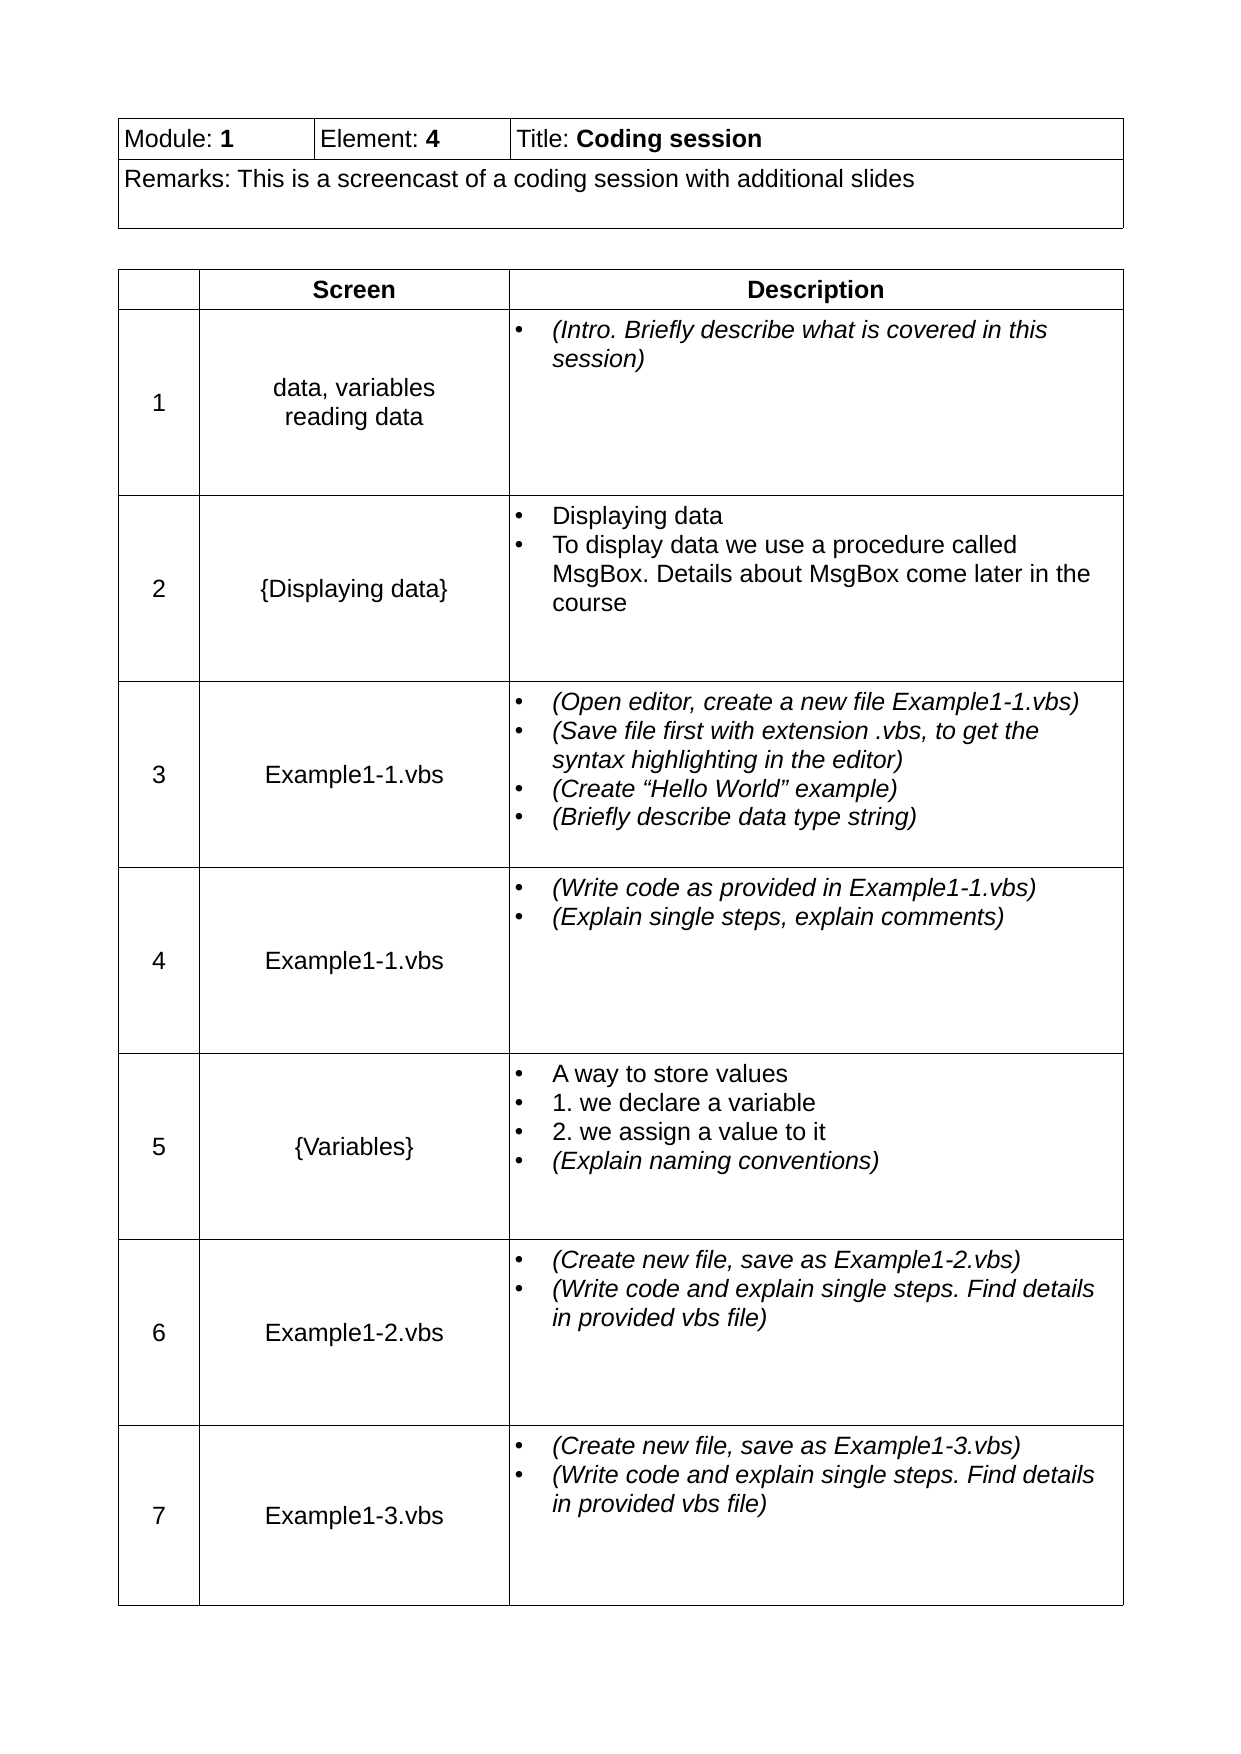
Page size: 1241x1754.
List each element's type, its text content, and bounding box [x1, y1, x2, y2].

table_cell Remarks: This is a screencast of a coding session with additional slides [119, 160, 1123, 227]
table_cell 7 [119, 1426, 199, 1605]
table_header Module: 1 [119, 119, 314, 158]
table_cell Example1-1.vbs [200, 682, 509, 867]
table_cell (Write code as provided in Example1-1.vbs) (Explain single steps, explain comments) [510, 868, 1123, 1053]
table_header Description [510, 270, 1123, 309]
table_cell A way to store values 1. we declare a variable 2. we assign a value to it (Explain naming conventions) [510, 1054, 1123, 1239]
table_cell (Create new file, save as Example1-3.vbs) (Write code and explain single steps. Find details in provided vbs file) [510, 1426, 1123, 1605]
table_cell Example1-3.vbs [200, 1426, 509, 1605]
table_cell 1 [119, 310, 199, 495]
table_cell 5 [119, 1054, 199, 1239]
table_cell {Displaying data} [200, 496, 509, 681]
table_header Title: Coding session [511, 119, 1123, 158]
table_cell 2 [119, 496, 199, 681]
table_cell (Create new file, save as Example1-2.vbs) (Write code and explain single steps. Find details in provided vbs file) [510, 1240, 1123, 1425]
table_cell data, variables reading data [200, 310, 509, 495]
table_cell 6 [119, 1240, 199, 1425]
table_cell 3 [119, 682, 199, 867]
table_cell Displaying data To display data we use a procedure called MsgBox. Details about MsgBox come later in the course [510, 496, 1123, 681]
table_cell (Intro. Briefly describe what is covered in this session) [510, 310, 1123, 495]
table_header [119, 270, 199, 309]
table_cell (Open editor, create a new file Example1-1.vbs) (Save file first with extension .vbs, to get the syntax highlighting in the editor) (Create “Hello World” example) (Briefly describe data type string) [510, 682, 1123, 867]
table_header Element: 4 [315, 119, 510, 158]
table_cell Example1-1.vbs [200, 868, 509, 1053]
table_cell 4 [119, 868, 199, 1053]
table_header Screen [200, 270, 509, 309]
table_cell {Variables} [200, 1054, 509, 1239]
table_cell Example1-2.vbs [200, 1240, 509, 1425]
